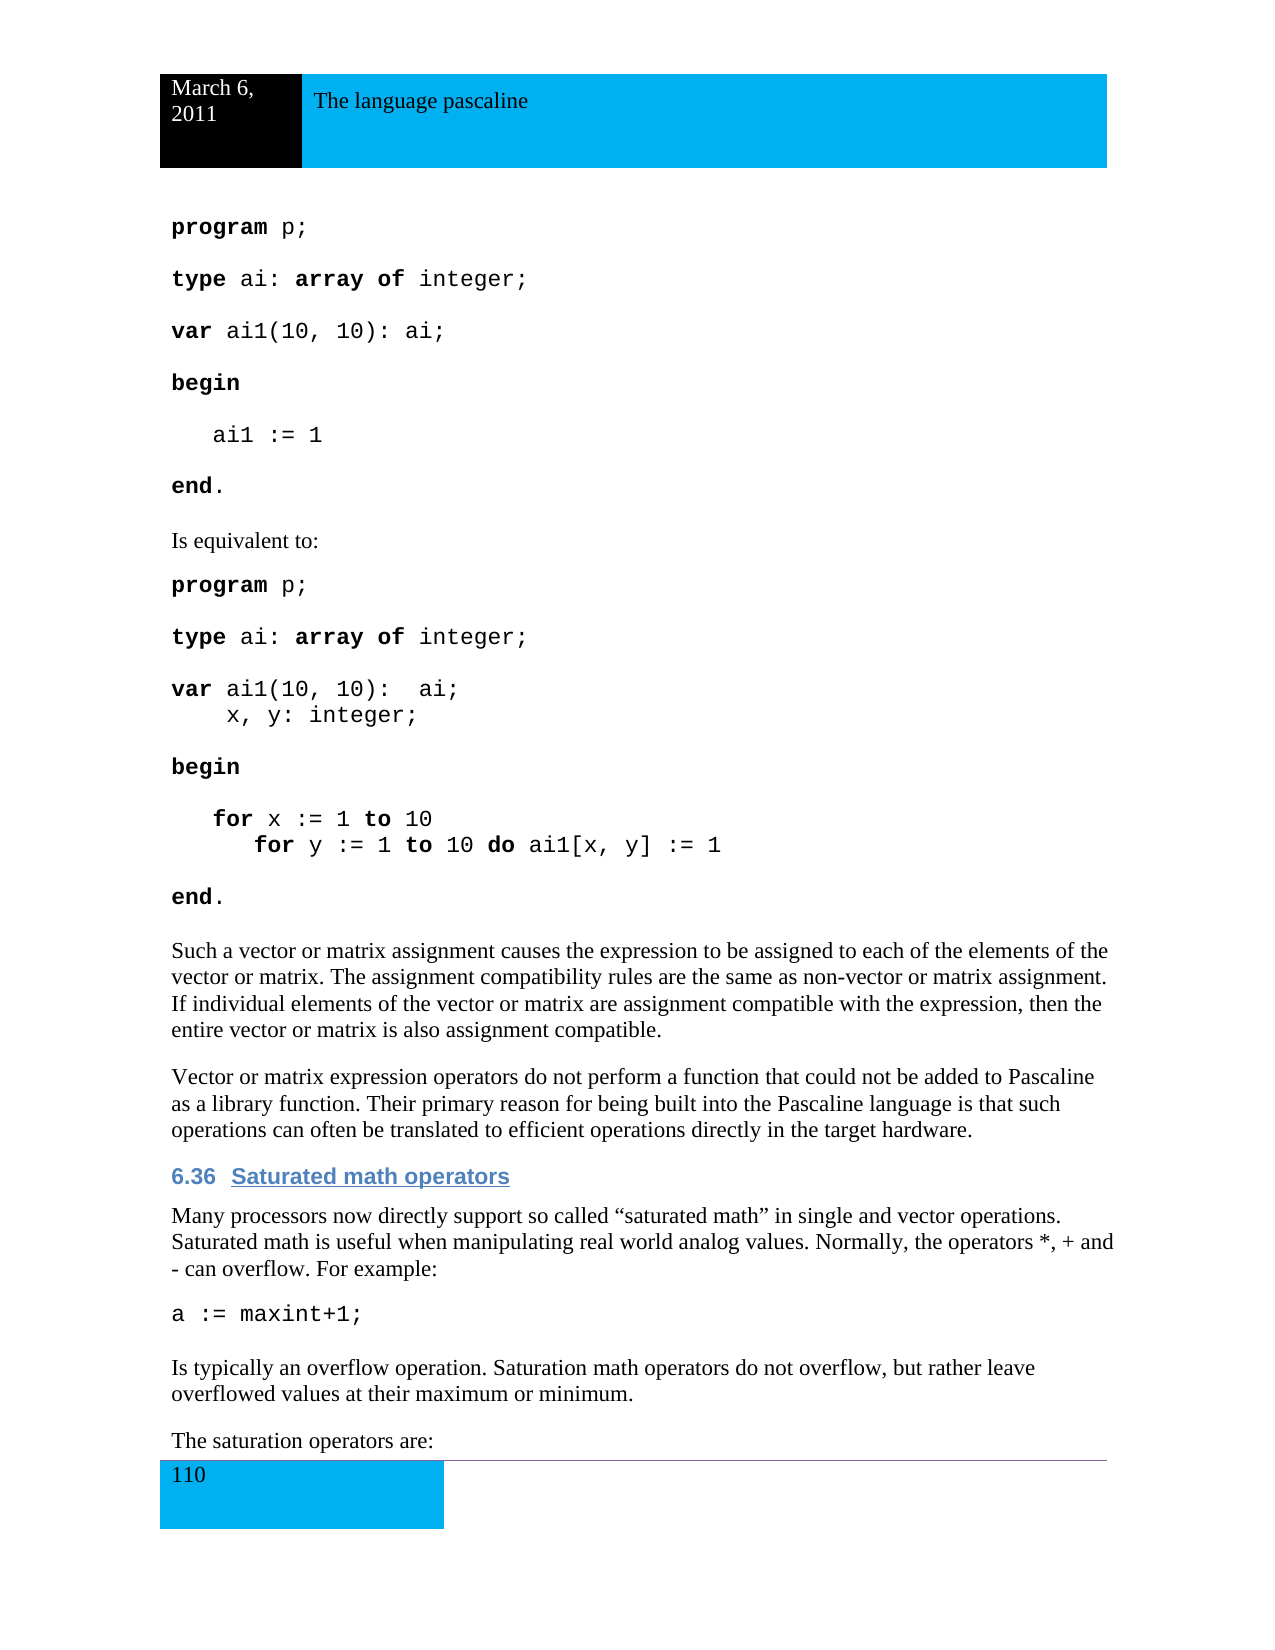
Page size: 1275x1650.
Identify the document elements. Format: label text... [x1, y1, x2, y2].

text for y := 1 to 10 do ai1[x, y] := 1 [171, 833, 1118, 859]
text The saturation operators are: [171, 1427, 1118, 1454]
text var ai1(10, 10): ai; [171, 319, 1118, 345]
text a := maxint+1; [171, 1302, 1118, 1328]
text begin [171, 371, 1118, 397]
text var ai1(10, 10): ai; [171, 678, 1118, 703]
text ai1 := 1 [171, 423, 1118, 449]
text type ai: array of integer; [171, 626, 1118, 652]
text end. [171, 475, 1118, 501]
text Vector or matrix expression operators do not perform a function that could not be added to Pascaline as a library function. Their primary reason for being built into the Pascaline language is that such operations can often be translated to efficient operations directly in the target hardware. [171, 1063, 1118, 1142]
text begin [171, 755, 1118, 781]
text x, y: integer; [171, 703, 1118, 729]
text Many processors now directly support so called “saturated math” in single and vector operations. Saturated math is useful when manipulating real world analog values. Normally, the operators *, + and - can overflow. For example: [171, 1202, 1118, 1281]
text Is typically an overflow operation. Saturation math operators do not overflow, but rather leave overflowed values at their maximum or minimum. [171, 1354, 1118, 1406]
text for x := 1 to 10 [171, 807, 1118, 833]
text Is equivalent to: [171, 527, 1118, 553]
text end. [171, 885, 1118, 911]
subtitle Saturated math operators [171, 1163, 1118, 1189]
text type ai: array of integer; [171, 267, 1118, 293]
text program p; [171, 215, 1118, 241]
text Such a vector or matrix assignment causes the expression to be assigned to each of the elements of the vector or matrix. The assignment compatibility rules are the same as non-vector or matrix assignment. If individual elements of the vector or matrix are assignment compatible with the expression, then the entire vector or matrix is also assignment compatible. [171, 937, 1118, 1042]
text program p; [171, 574, 1118, 600]
